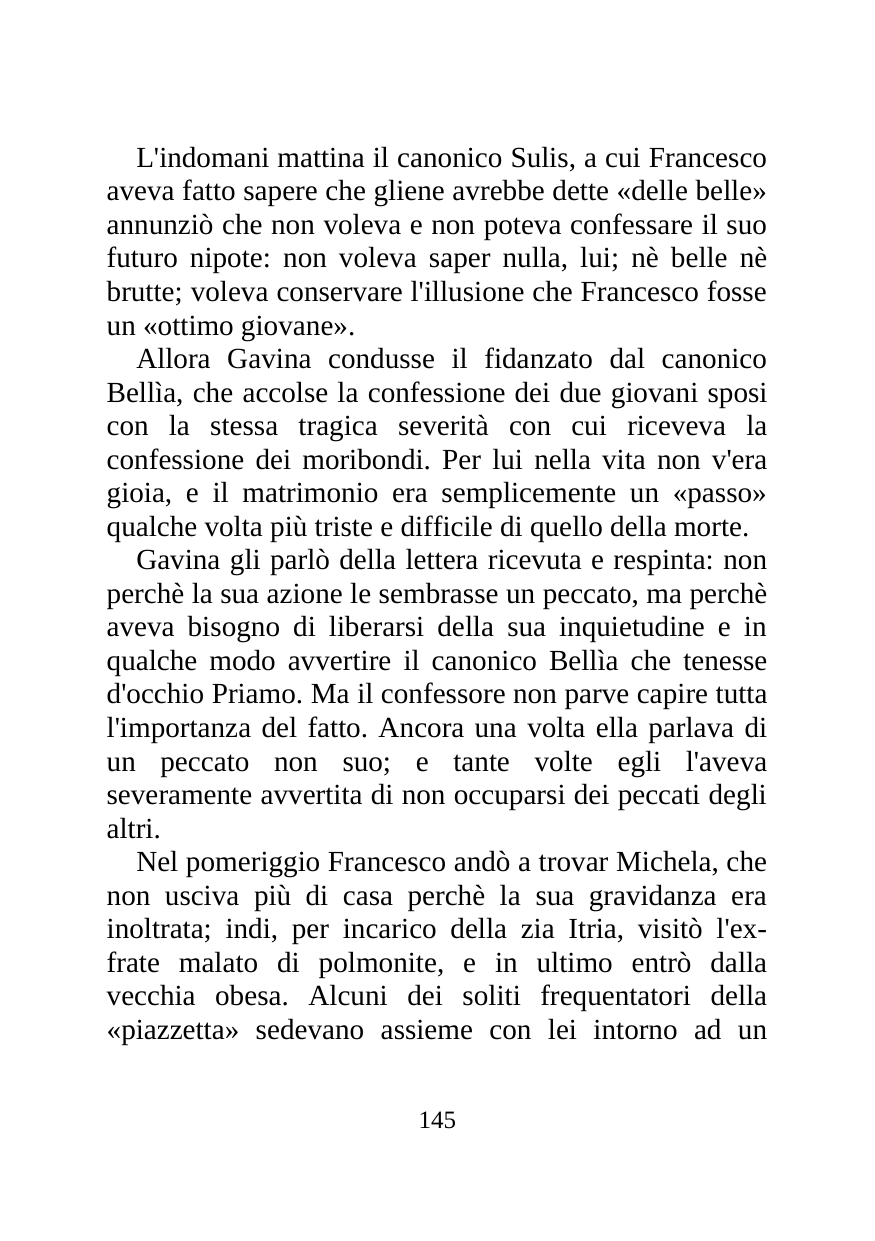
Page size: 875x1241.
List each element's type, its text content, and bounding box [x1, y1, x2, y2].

text Allora Gavina condusse il fidanzato dal canonico Bellìa, che accolse la confessione dei due giovani sposi con la stessa tragica severità con cui riceveva la confessione dei moribondi. Per lui nella vita non v'era gioia, e il matrimonio era semplicemente un «passo» qualche volta più triste e difficile di quello della morte. [106, 341, 768, 542]
text L'indomani mattina il canonico Sulis, a cui Francesco aveva fatto sapere che gliene avrebbe dette «delle belle» annunziò che non voleva e non poteva confessare il suo futuro nipote: non voleva saper nulla, lui; nè belle nè brutte; voleva conservare l'illusione che Francesco fosse un «ottimo giovane». [106, 140, 768, 341]
text Nel pomeriggio Francesco andò a trovar Michela, che non usciva più di casa perchè la sua gravidanza era inoltrata; indi, per incarico della zia Itria, visitò l'ex-frate malato di polmonite, e in ultimo entrò dalla vecchia obesa. Alcuni dei soliti frequentatori della «piazzetta» sedevano assieme con lei intorno ad un [106, 844, 768, 1046]
text Gavina gli parlò della lettera ricevuta e respinta: non perchè la sua azione le sembrasse un peccato, ma perchè aveva bisogno di liberarsi della sua inquietudine e in qualche modo avvertire il canonico Bellìa che tenesse d'occhio Priamo. Ma il confessore non parve capire tutta l'importanza del fatto. Ancora una volta ella parlava di un peccato non suo; e tante volte egli l'aveva severamente avvertita di non occuparsi dei peccati degli altri. [106, 542, 768, 844]
